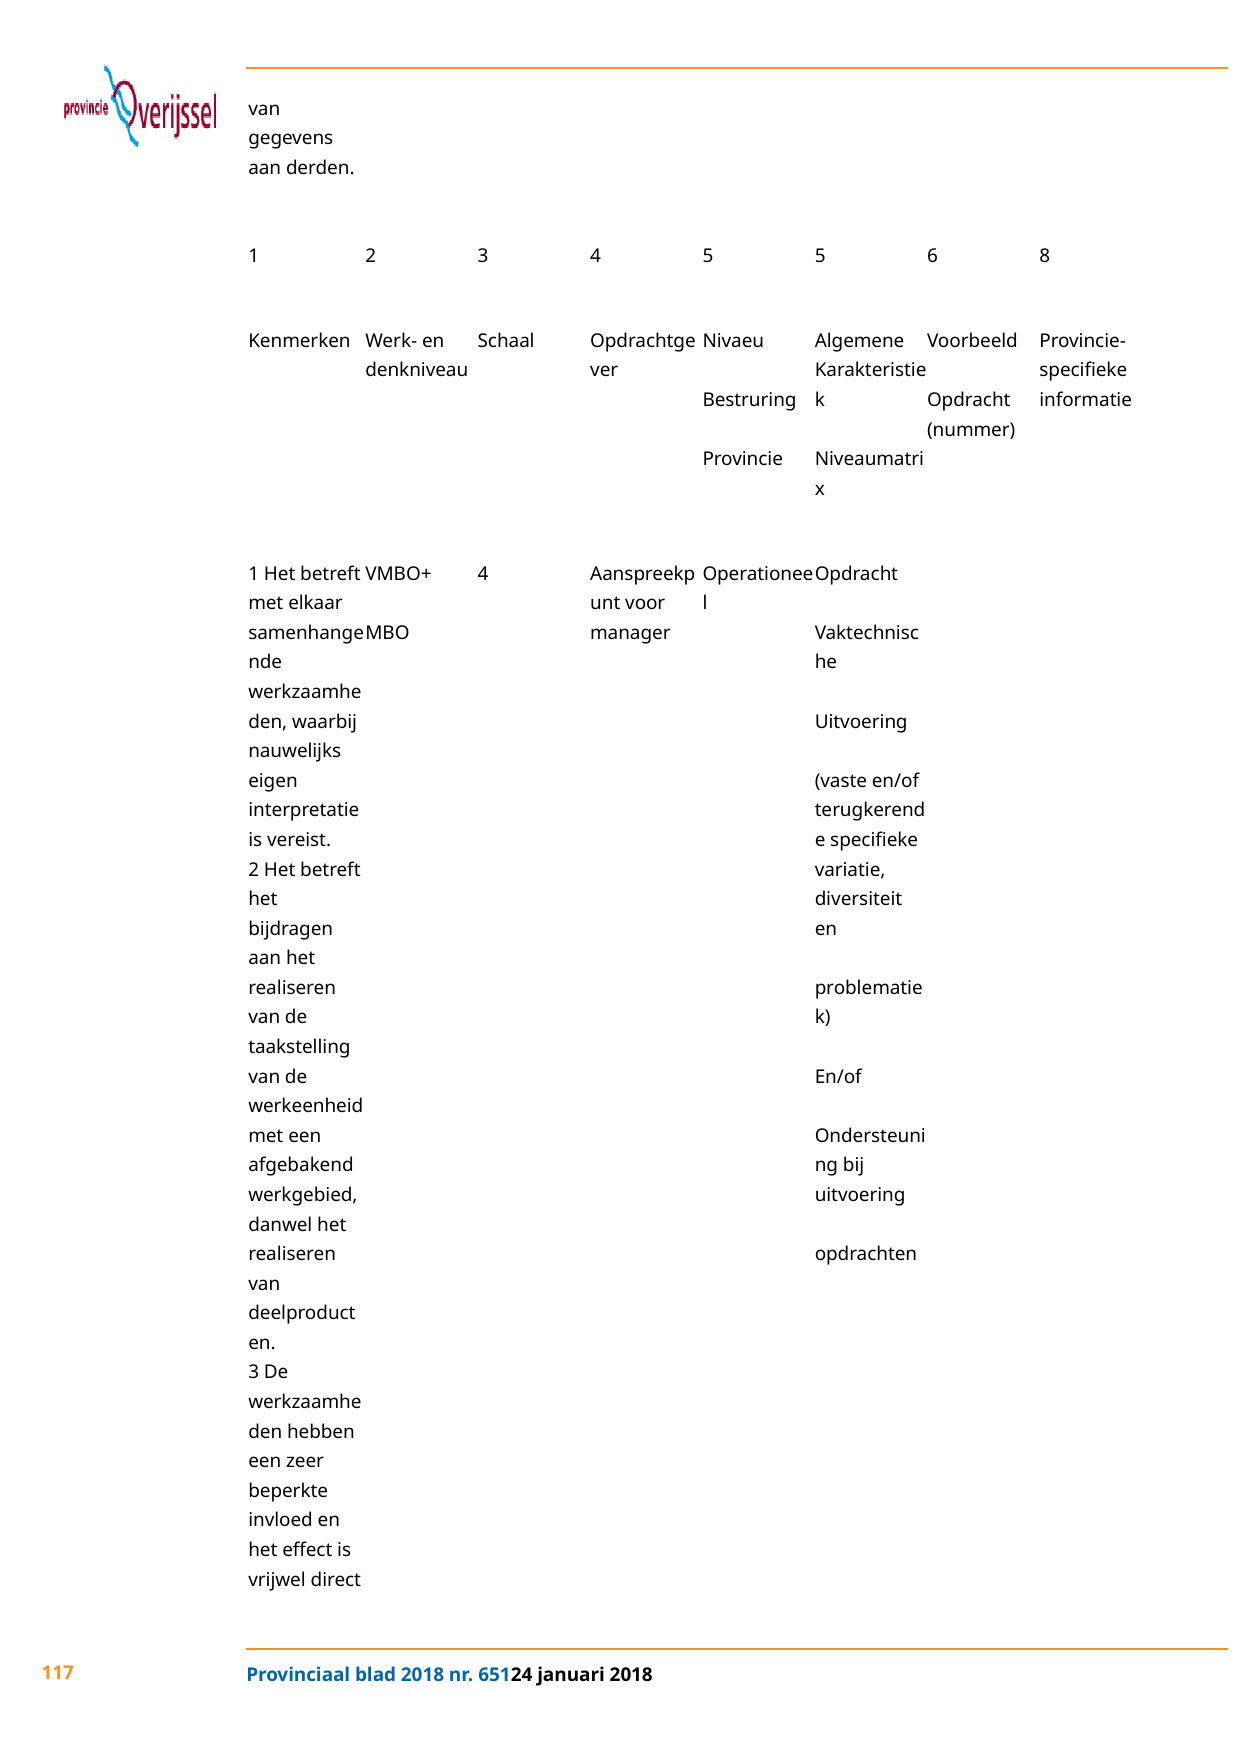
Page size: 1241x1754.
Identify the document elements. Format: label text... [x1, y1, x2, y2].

table_cell Opdrachtgever [590, 298, 702, 530]
table_header 5 [702, 213, 814, 297]
table_header 4 [590, 213, 702, 297]
table_header 8 [1039, 213, 1152, 297]
table_cell [1039, 95, 1152, 180]
table_cell [365, 95, 477, 180]
table_cell [478, 95, 590, 180]
table_cell VMBO+ MBO [365, 530, 477, 1591]
table_cell Operationeel [702, 530, 814, 1591]
picture [41, 47, 231, 172]
table_cell [927, 530, 1039, 1591]
table_header 1 [248, 213, 365, 297]
table_cell Kenmerken [248, 298, 365, 530]
table_cell Nivaeu Bestruring Provincie [702, 298, 814, 530]
table_header 6 [927, 213, 1039, 297]
table_cell 4 [478, 530, 590, 1591]
table_cell [1039, 530, 1152, 1591]
table_cell Algemene Karakteristiek Niveaumatrix [815, 298, 927, 530]
table_cell [702, 95, 814, 180]
table_cell Provincie-specifieke informatie [1039, 298, 1152, 530]
table_cell 1 Het betreft met elkaar samenhangende werkzaamheden, waarbij nauwelijks eigen interpretatie is vereist. 2 Het betreft het bijdragen aan het realiseren van de taakstelling van de werkeenheid met een afgebakend werkgebied, danwel het realiseren van deelproducten. 3 De werkzaamheden hebben een zeer beperkte invloed en het effect is vrijwel direct [248, 530, 365, 1591]
table_cell van gegevens aan derden. [248, 95, 365, 180]
table_header 3 [478, 213, 590, 297]
table_header 2 [365, 213, 477, 297]
table_cell [927, 95, 1039, 180]
table_cell Aanspreekpunt voor manager [590, 530, 702, 1591]
table_cell [815, 95, 927, 180]
table_cell Werk- en denkniveau [365, 298, 477, 530]
table_cell Voorbeeld Opdracht (nummer) [927, 298, 1039, 530]
table_header 5 [815, 213, 927, 297]
table_cell Schaal [478, 298, 590, 530]
table_cell [590, 95, 702, 180]
table_cell Opdracht Vaktechnische Uitvoering (vaste en/of terugkerende specifieke variatie, diversiteit en problematiek) En/of Ondersteuning bij uitvoering opdrachten [815, 530, 927, 1591]
